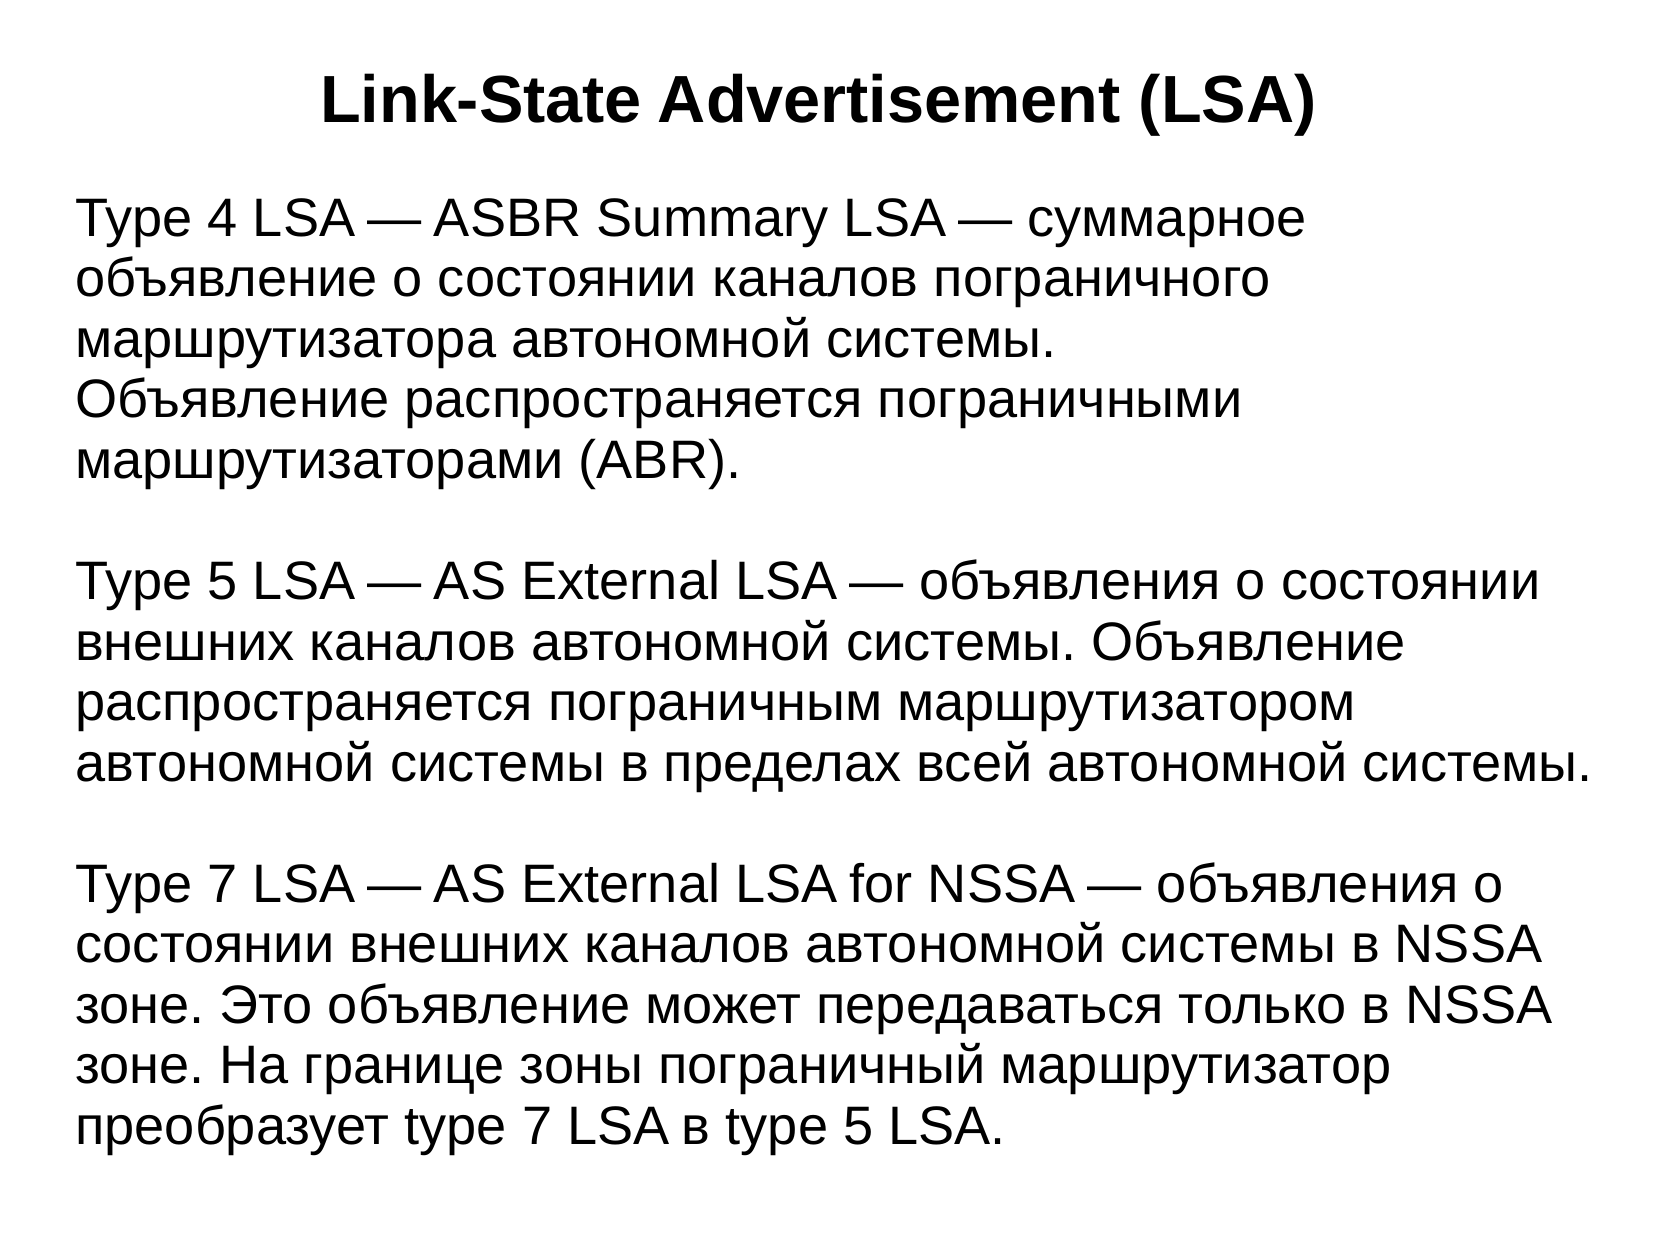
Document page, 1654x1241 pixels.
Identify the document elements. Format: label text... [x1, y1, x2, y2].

title Link-State Advertisement (LSA) [75, 37, 1564, 169]
subtitle Type 4 LSA — ASBR Summary LSA — суммарное объявление о состоянии каналов пограничного маршрутизатора автономной системы. Объявление распространяется пограничными маршрутизаторами (ABR). Type 5 LSA — AS External LSA — объявления о состоянии внешних каналов автономной системы. Объявление распространяется пограничным маршрутизатором автономной системы в пределах всей автономной системы. Type 7 LSA — AS External LSA for NSSA — объявления о состоянии внешних каналов автономной системы в NSSA зоне. Это объявление может передаваться только в NSSA зоне. На границе зоны пограничный маршрутизатор преобразует type 7 LSA в type 5 LSA. [75, 180, 1613, 1163]
